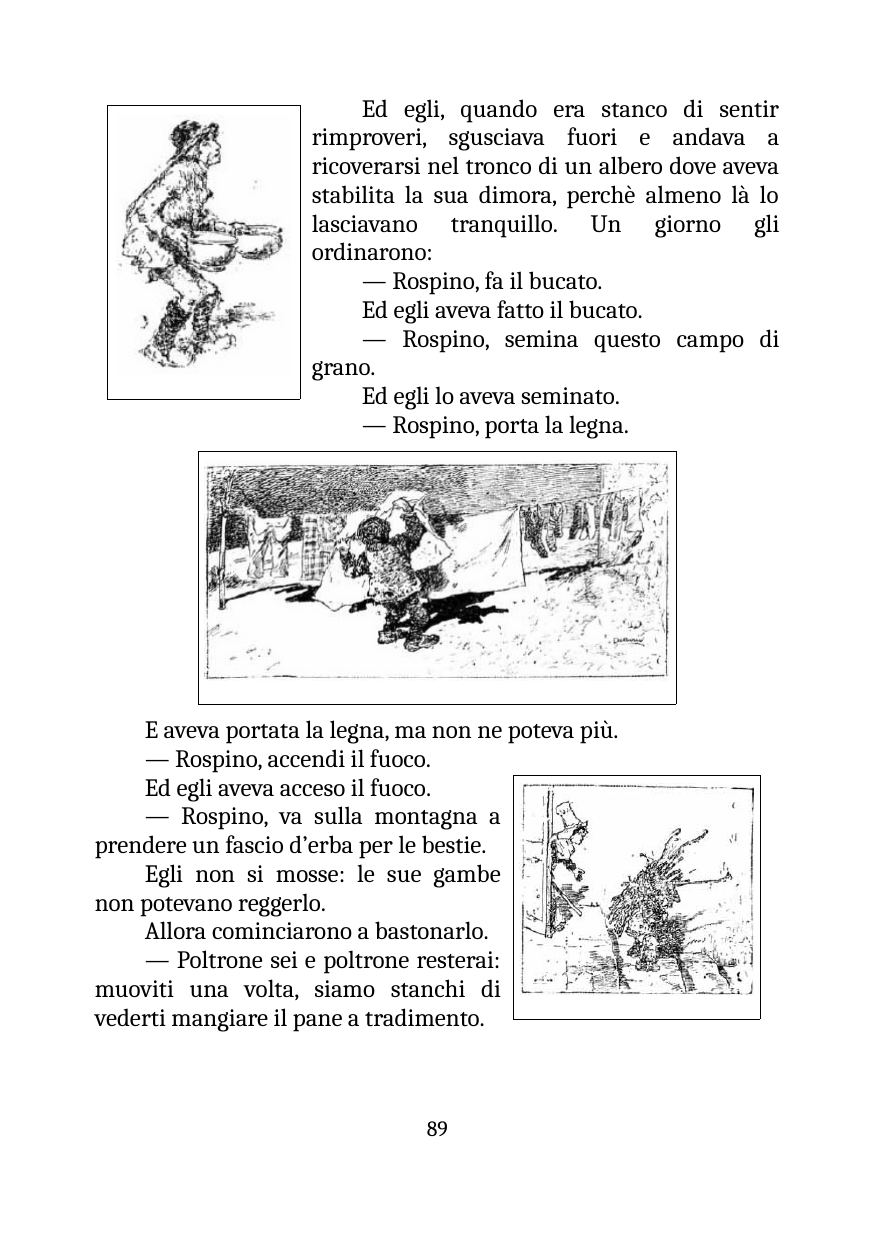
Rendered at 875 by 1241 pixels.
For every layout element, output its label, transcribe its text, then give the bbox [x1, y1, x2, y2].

picture [203, 460, 671, 681]
text Ed egli aveva acceso il fuoco. [94, 773, 779, 802]
text Ed egli lo aveva seminato. [94, 382, 779, 411]
text — Rospino, va sulla montagna a prendere un fascio d’erba per le bestie. [94, 802, 513, 860]
text Ed egli, quando era stanco di sentir rimproveri, sgusciava fuori e andava a ricoverarsi nel tronco di un albero dove aveva stabilita la sua dimora, perchè almeno là lo lasciavano tranquillo. Un giorno gli ordinarono: [94, 94, 779, 267]
picture [116, 114, 291, 376]
text Egli non si mosse: le sue gambe non potevano reggerlo. [94, 860, 513, 917]
text — Rospino, semina questo campo di grano. [301, 324, 779, 382]
text — Rospino, porta la legna. [94, 411, 779, 439]
text Allora cominciarono a bastonarlo. [94, 917, 513, 946]
text — Rospino, accendi il fuoco. [94, 745, 779, 773]
text [514, 776, 760, 1019]
text E aveva portata la legna, ma non ne poteva più. [94, 439, 779, 745]
text — Rospino, fa il bucato. [301, 267, 779, 296]
text — Poltrone sei e poltrone resterai: muoviti una volta, siamo stanchi di vederti mangiare il pane a tradimento. [94, 946, 779, 1032]
text [108, 106, 300, 399]
picture [519, 783, 754, 996]
text Ed egli aveva fatto il bucato. [301, 296, 779, 324]
